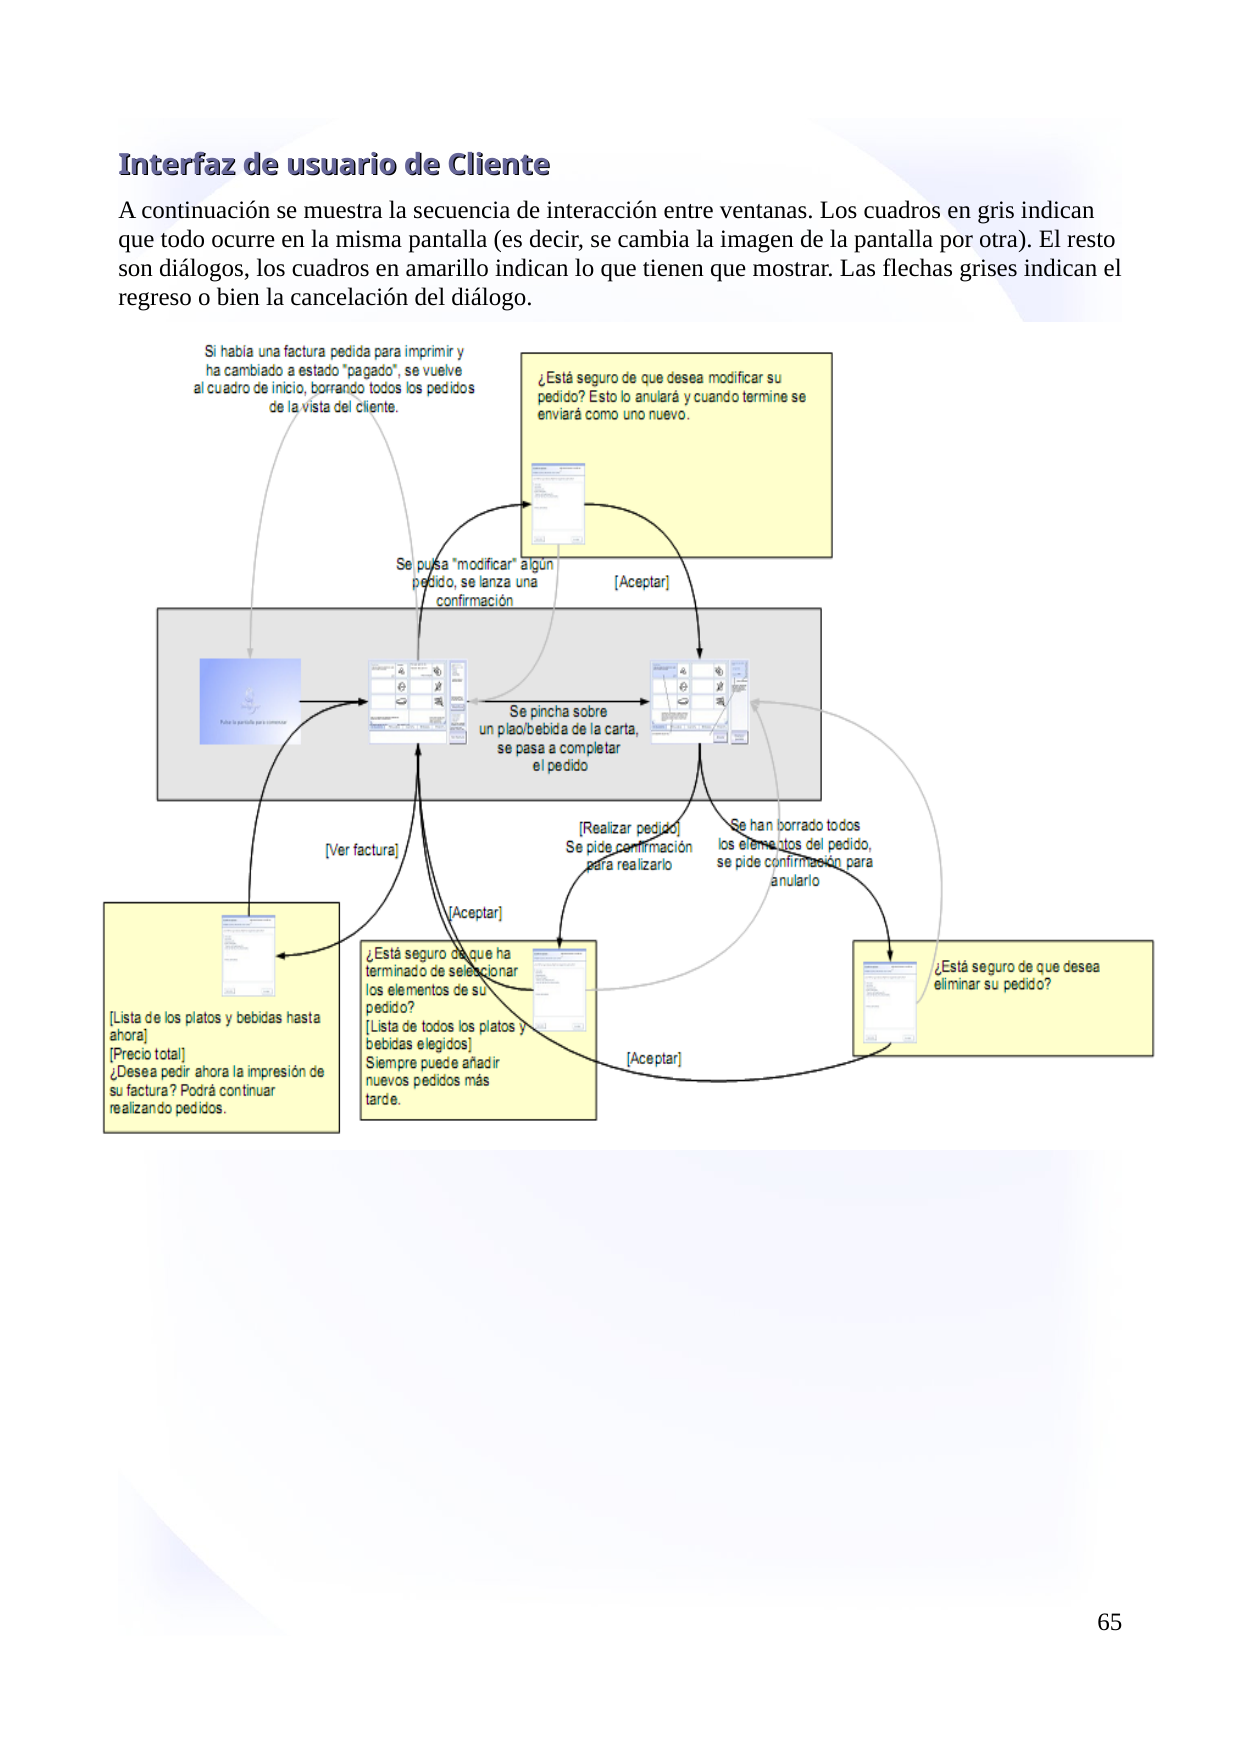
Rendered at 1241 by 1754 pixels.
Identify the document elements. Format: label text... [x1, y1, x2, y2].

picture [118, 183, 1122, 195]
picture [118, 118, 1122, 143]
text A continuación se muestra la secuencia de interacción entre ventanas. Los cuadros en gris indican que todo ocurre en la misma pantalla (es decir, se cambia la imagen de la pantalla por otra). El resto son diálogos, los cuadros en amarillo indican lo que tienen que mostrar. Las flechas grises indican el regreso o bien la cancelación del diálogo. [118, 195, 1122, 310]
picture [73, 310, 1167, 1636]
subtitle Interfaz de usuario de Cliente [118, 143, 1122, 183]
